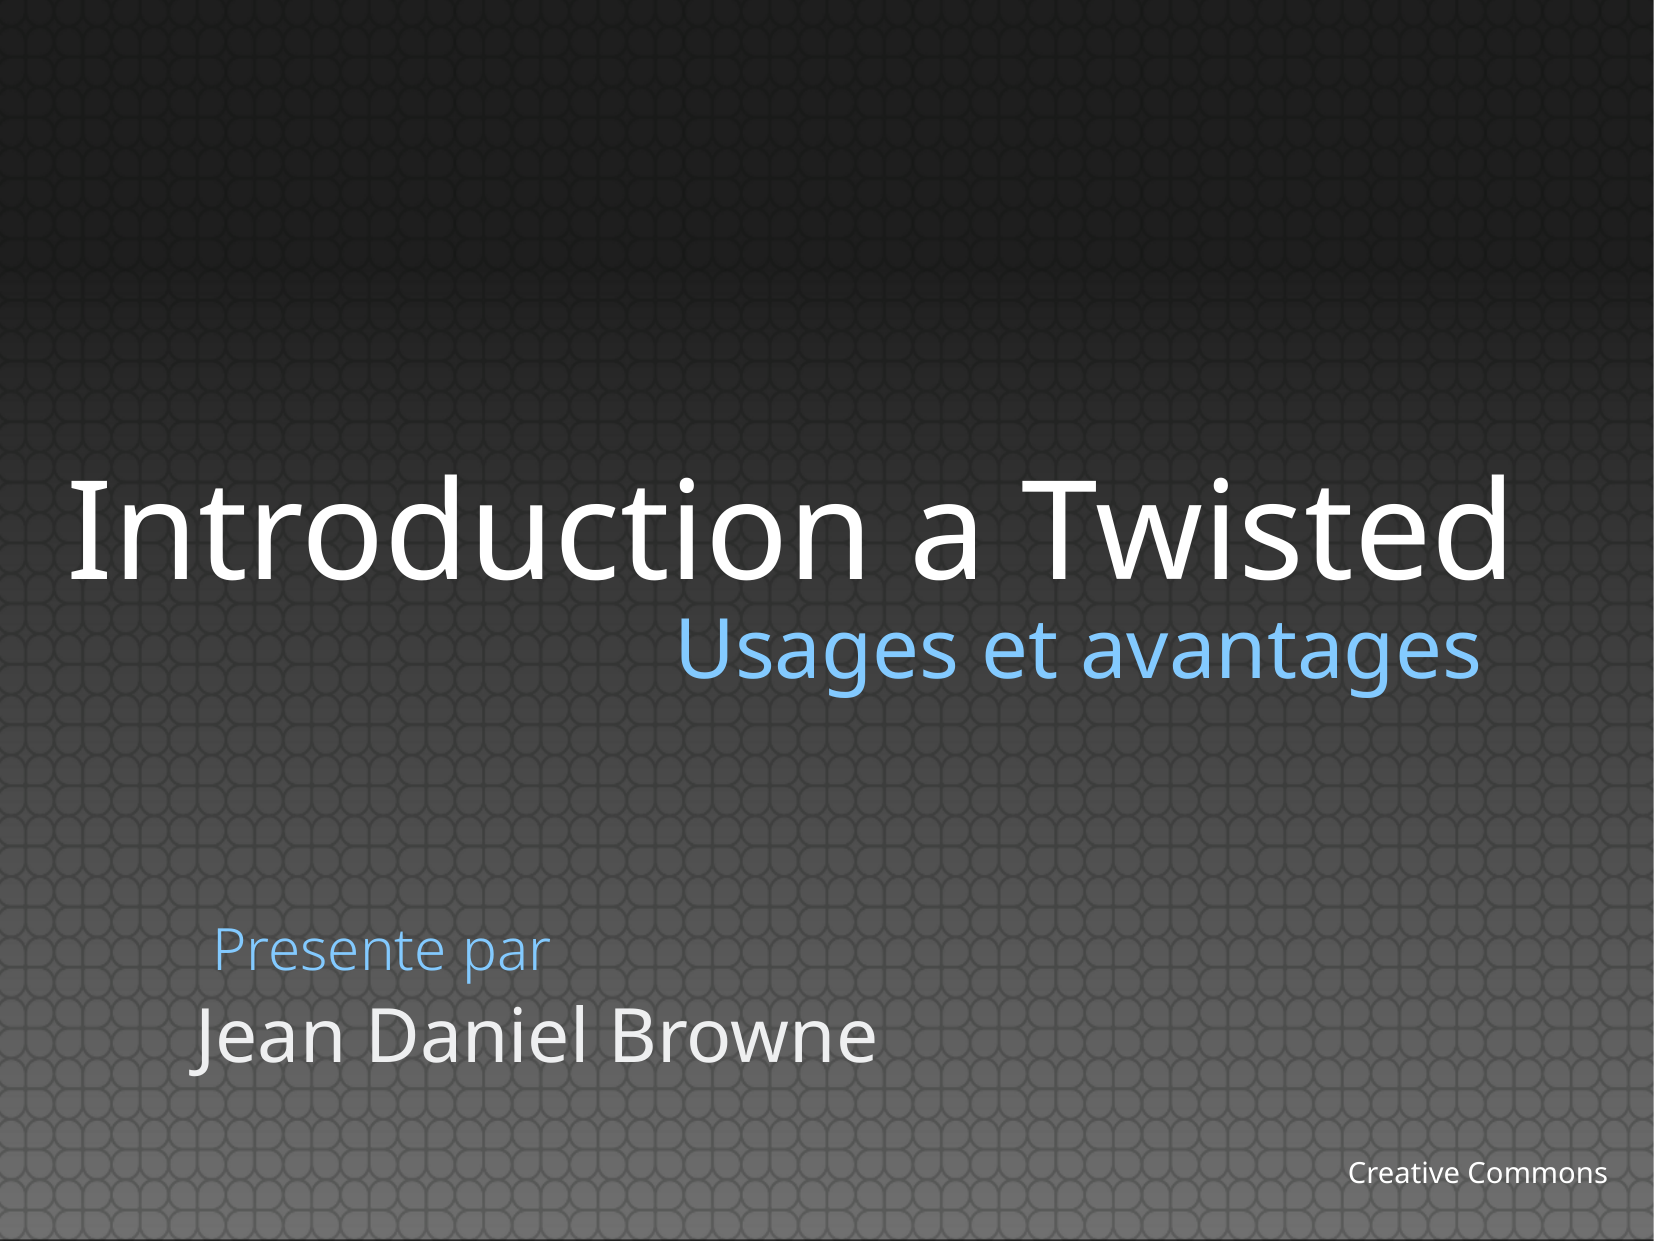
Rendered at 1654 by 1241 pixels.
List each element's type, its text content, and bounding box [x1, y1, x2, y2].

text_box Presente par [197, 901, 573, 982]
subtitle Usages et avantages [136, 599, 1483, 693]
text_box Creative Commons [1324, 1144, 1624, 1229]
text_box Jean Daniel Browne [190, 975, 884, 1074]
picture [0, 0, 1654, 1241]
text_box Introduction a Twisted [73, 424, 1511, 594]
